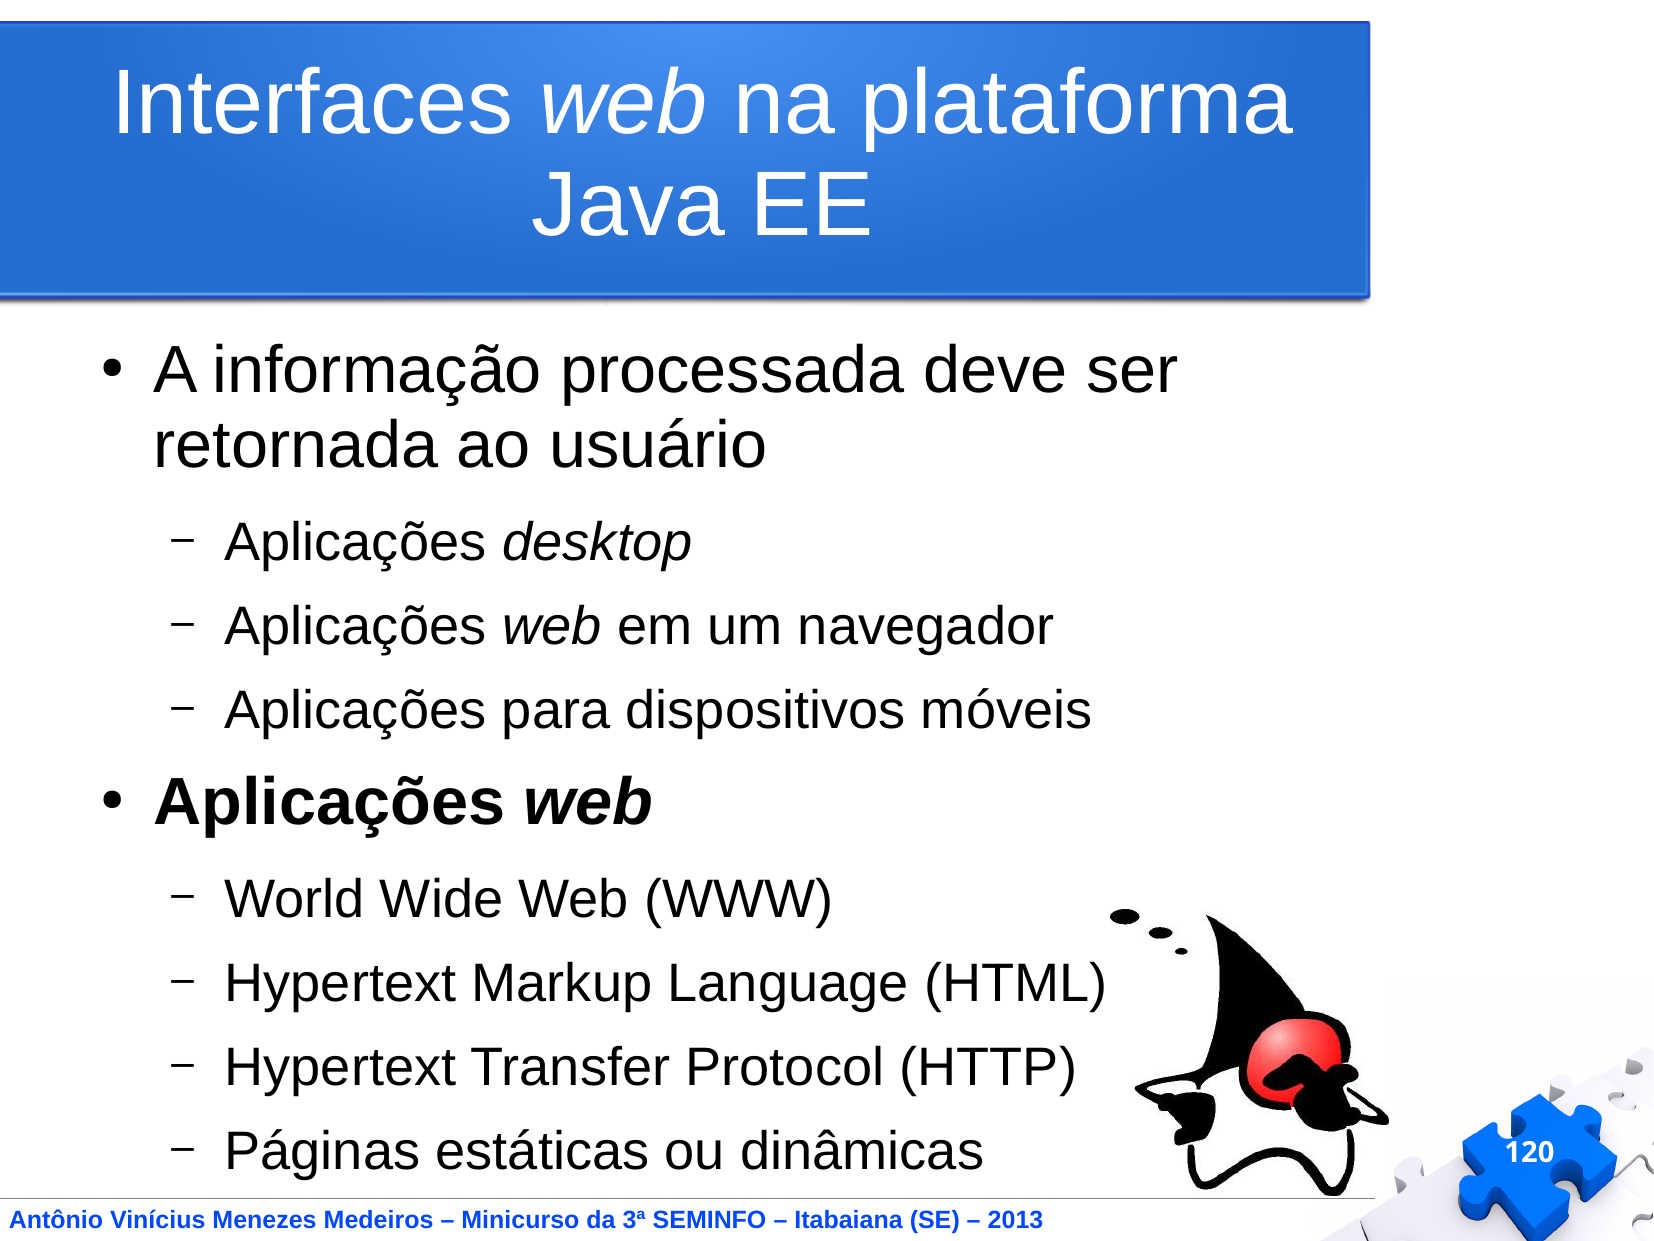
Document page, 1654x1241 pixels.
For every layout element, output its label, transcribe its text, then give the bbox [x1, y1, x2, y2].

picture [0, 21, 1375, 307]
picture [1110, 909, 1654, 1241]
list A informação processada deve ser retornada ao usuário Aplicações desktop Aplicações web em um navegador Aplicações para dispositivos móveis Aplicações web World Wide Web (WWW) Hypertext Markup Language (HTML) Hypertext Transfer Protocol (HTTP) Páginas estáticas ou dinâmicas [82, 332, 1356, 1182]
title Interfaces web na plataforma Java EE [82, 49, 1323, 257]
